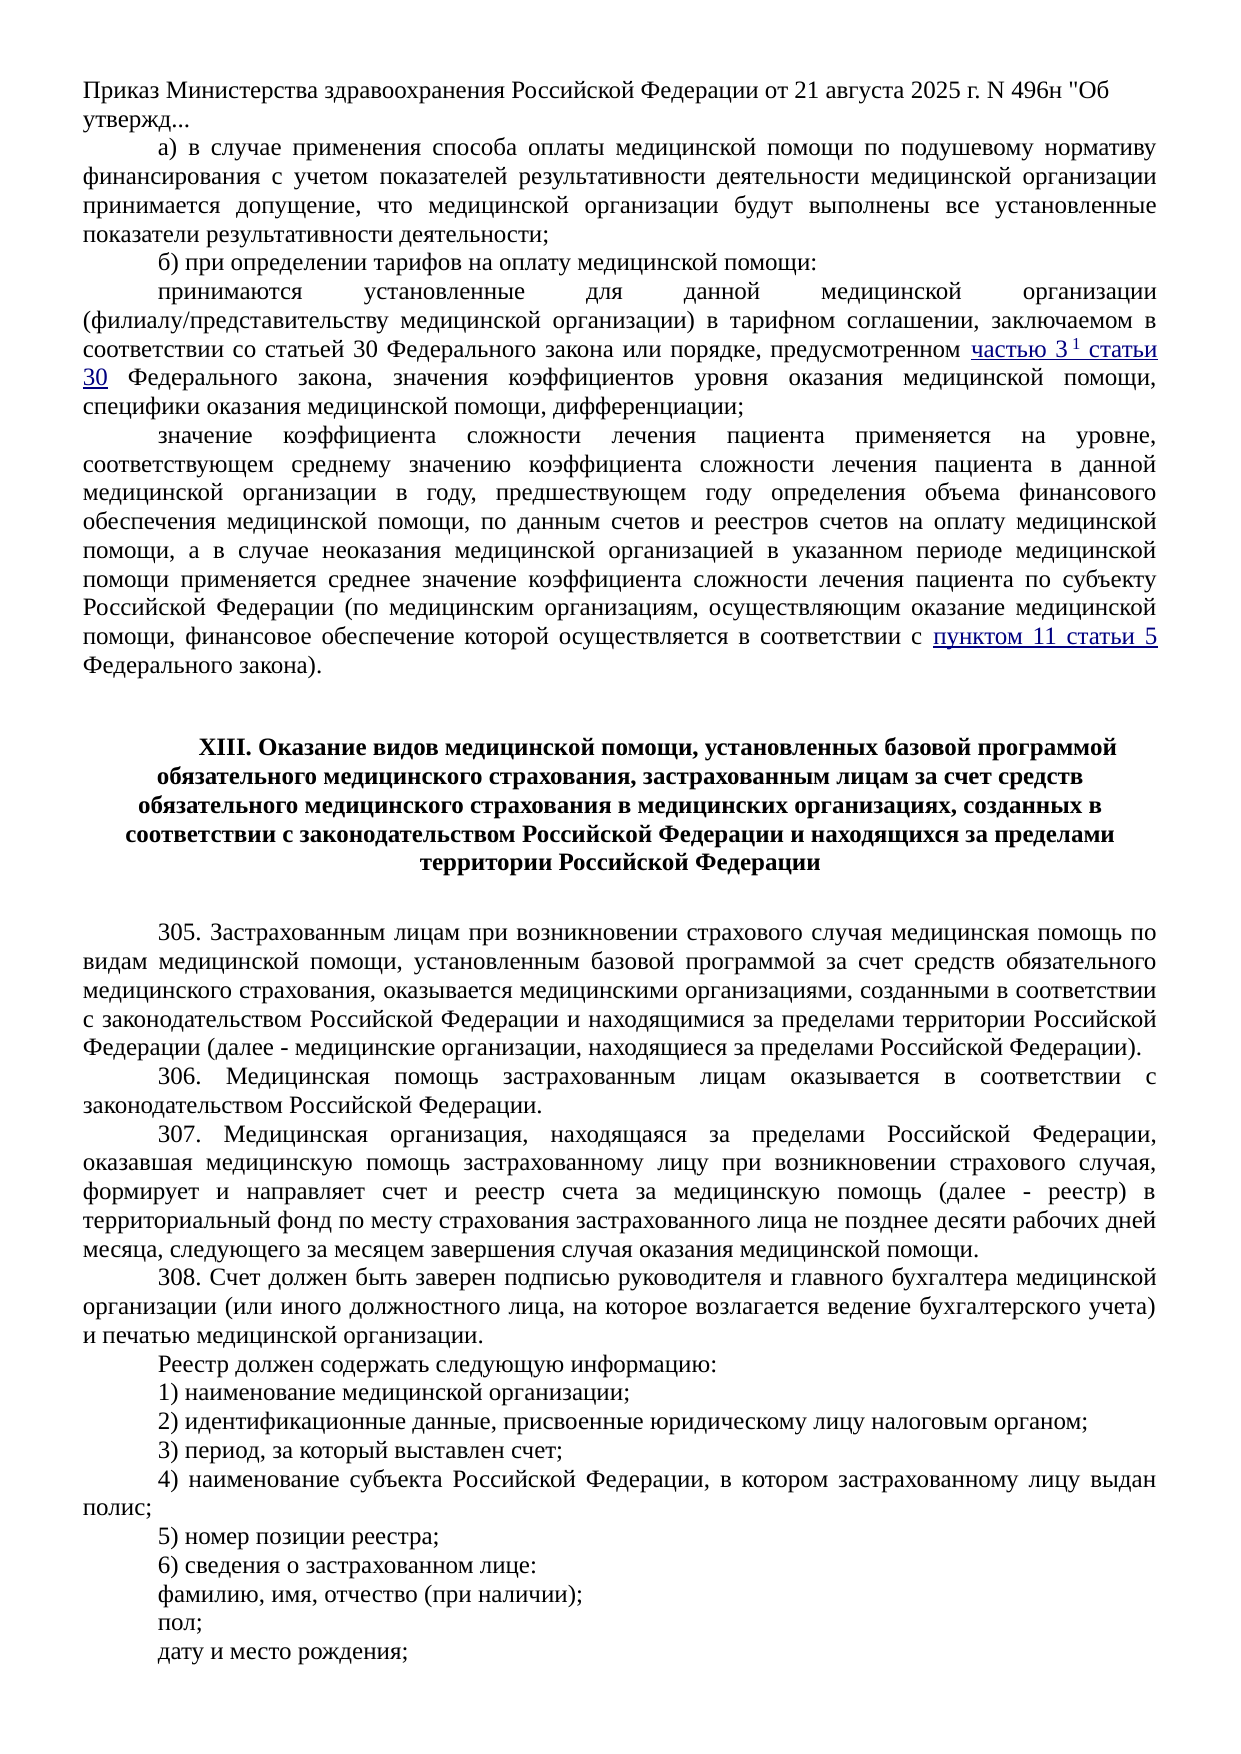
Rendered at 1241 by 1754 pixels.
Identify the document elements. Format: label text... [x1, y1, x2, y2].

text 4) наименование субъекта Российской Федерации, в котором застрахованному лицу выдан полис; [83, 1464, 1157, 1521]
text б) при определении тарифов на оплату медицинской помощи: [83, 247, 1157, 276]
text 305. Застрахованным лицам при возникновении страхового случая медицинская помощь по видам медицинской помощи, установленным базовой программой за счет средств обязательного медицинского страхования, оказывается медицинскими организациями, созданными в соответствии с законодательством Российской Федерации и находящимися за пределами территории Российской Федерации (далее - медицинские организации, находящиеся за пределами Российской Федерации). [83, 917, 1157, 1061]
text 308. Счет должен быть заверен подписью руководителя и главного бухгалтера медицинской организации (или иного должностного лица, на которое возлагается ведение бухгалтерского учета) и печатью медицинской организации. [83, 1262, 1157, 1349]
text 2) идентификационные данные, присвоенные юридическому лицу налоговым органом; [83, 1406, 1157, 1435]
text 6) сведения о застрахованном лице: [83, 1550, 1157, 1579]
subtitle ХIII. Оказание видов медицинской помощи, установленных базовой программой обязательного медицинского страхования, застрахованным лицам за счет средств обязательного медицинского страхования в медицинских организациях, созданных в соответствии с законодательством Российской Федерации и находящихся за пределами территории Российской Федерации [83, 732, 1157, 876]
text 3) период, за который выставлен счет; [83, 1435, 1157, 1464]
text фамилию, имя, отчество (при наличии); [83, 1579, 1157, 1607]
text 5) номер позиции реестра; [83, 1521, 1157, 1550]
text принимаются установленные для данной медицинской организации (филиалу/представительству медицинской организации) в тарифном соглашении, заключаемом в соответствии со статьей 30 Федерального закона или порядке, предусмотренном частью 3 1 статьи 30 Федерального закона, значения коэффициентов уровня оказания медицинской помощи, специфики оказания медицинской помощи, дифференциации; [83, 276, 1157, 420]
text значение коэффициента сложности лечения пациента применяется на уровне, соответствующем среднему значению коэффициента сложности лечения пациента в данной медицинской организации в году, предшествующем году определения объема финансового обеспечения медицинской помощи, по данным счетов и реестров счетов на оплату медицинской помощи, а в случае неоказания медицинской организацией в указанном периоде медицинской помощи применяется среднее значение коэффициента сложности лечения пациента по субъекту Российской Федерации (по медицинским организациям, осуществляющим оказание медицинской помощи, финансовое обеспечение которой осуществляется в соответствии с пунктом 11 статьи 5 Федерального закона). [83, 420, 1157, 679]
text 307. Медицинская организация, находящаяся за пределами Российской Федерации, оказавшая медицинскую помощь застрахованному лицу при возникновении страхового случая, формирует и направляет счет и реестр счета за медицинскую помощь (далее - реестр) в территориальный фонд по месту страхования застрахованного лица не позднее десяти рабочих дней месяца, следующего за месяцем завершения случая оказания медицинской помощи. [83, 1119, 1157, 1262]
text пол; [83, 1607, 1157, 1636]
text 306. Медицинская помощь застрахованным лицам оказывается в соответствии с законодательством Российской Федерации. [83, 1061, 1157, 1119]
text а) в случае применения способа оплаты медицинской помощи по подушевому нормативу финансирования с учетом показателей результативности деятельности медицинской организации принимается допущение, что медицинской организации будут выполнены все установленные показатели результативности деятельности; [83, 132, 1157, 247]
text 1) наименование медицинской организации; [83, 1377, 1157, 1406]
text дату и место рождения; [83, 1636, 1157, 1665]
text Реестр должен содержать следующую информацию: [83, 1349, 1157, 1377]
